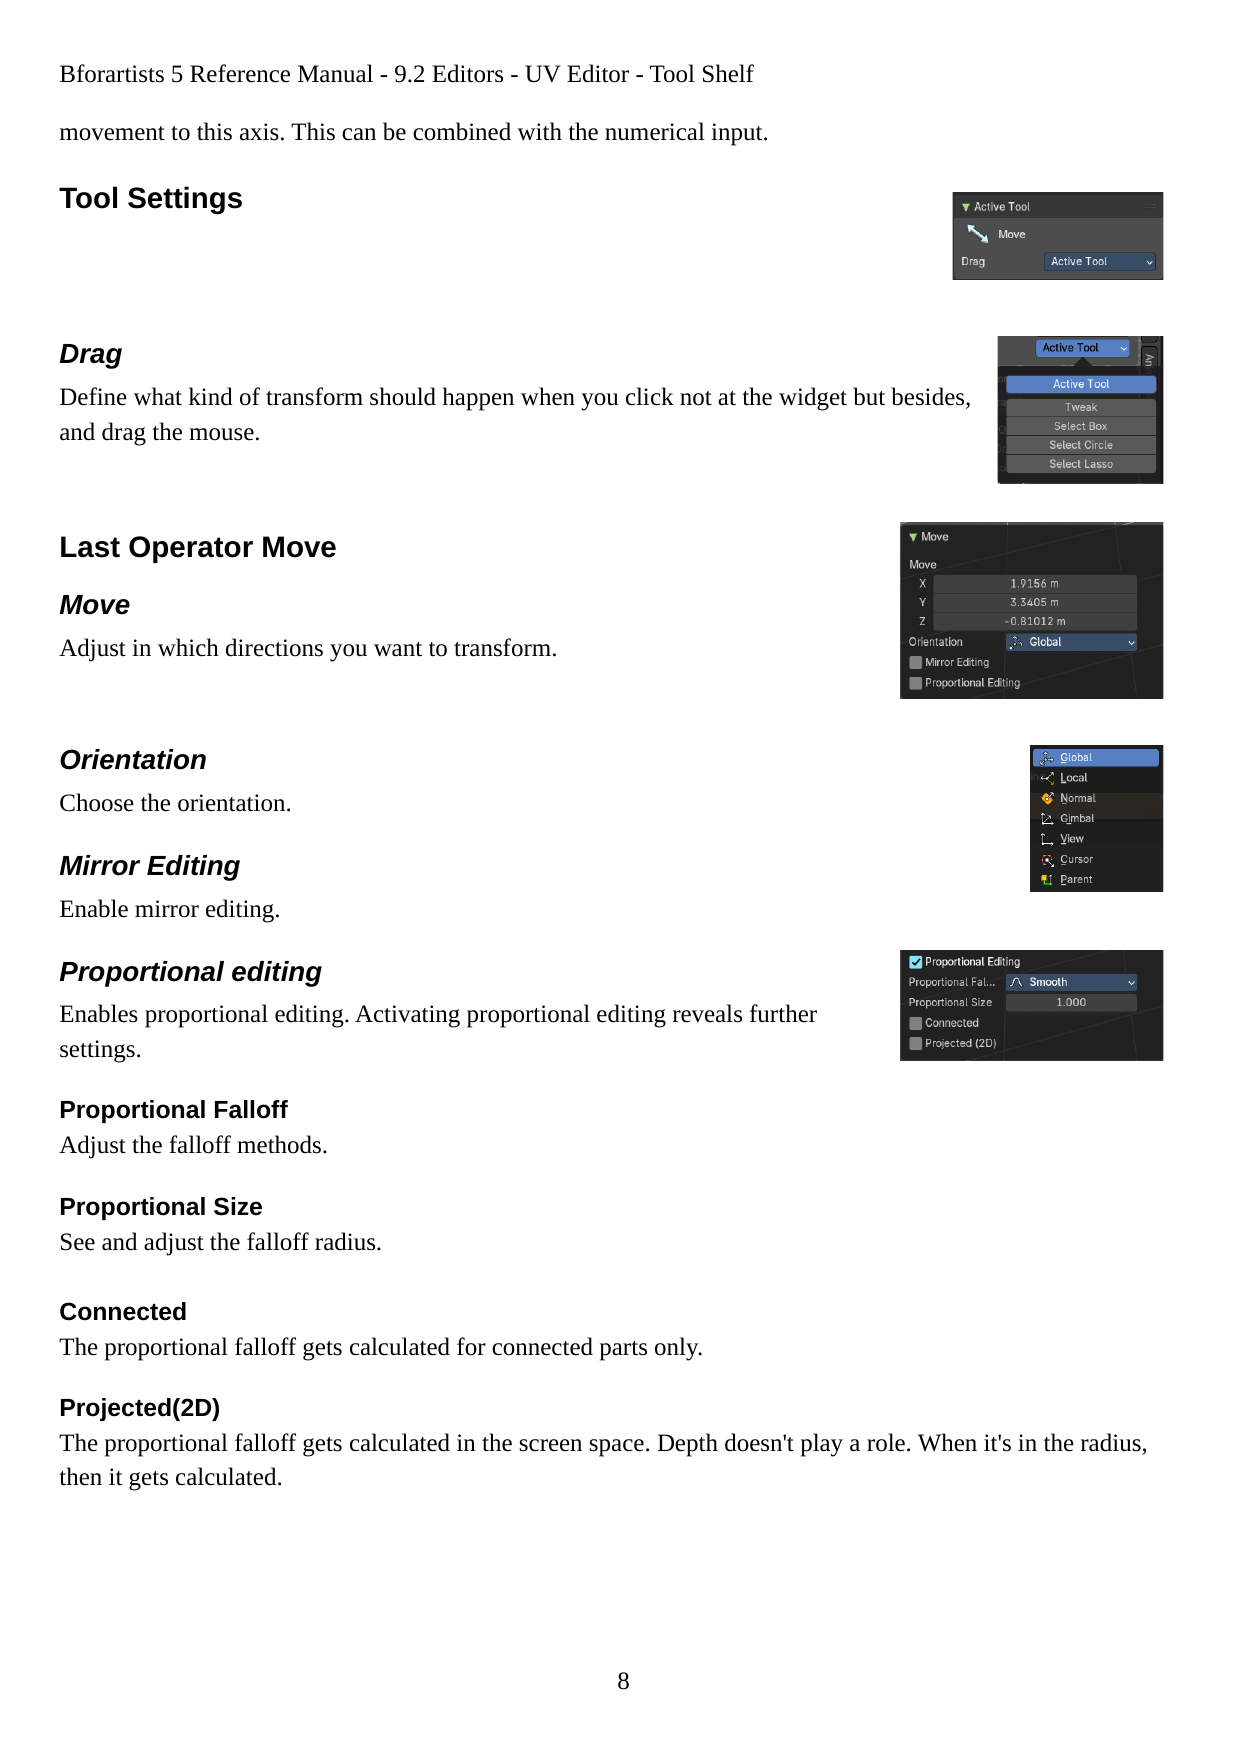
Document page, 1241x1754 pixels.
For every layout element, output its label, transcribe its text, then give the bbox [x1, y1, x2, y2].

subtitle Orientation [59, 743, 1181, 775]
subtitle Last Operator Move [59, 529, 900, 563]
subtitle [1164, 529, 1181, 563]
subtitle Connected [59, 1297, 1181, 1325]
picture [900, 950, 1164, 1061]
picture [1030, 745, 1164, 892]
text Choose the orientation. [59, 788, 1030, 816]
subtitle [1164, 588, 1181, 620]
picture [952, 192, 1164, 280]
subtitle [1164, 338, 1181, 370]
subtitle Projected(2D) [59, 1393, 1181, 1422]
text Adjust the falloff methods. [59, 1130, 1181, 1159]
picture [900, 522, 1164, 699]
subtitle Mirror Editing [59, 849, 1030, 881]
text movement to this axis. This can be combined with the numerical input. [59, 117, 1181, 146]
subtitle [1164, 849, 1181, 881]
subtitle Proportional Size [59, 1192, 1181, 1221]
text Define what kind of transform should happen when you click not at the widget but besides, and drag the mouse. [59, 382, 997, 445]
text Enables proportional editing. Activating proportional editing reveals further settings. [59, 999, 1181, 1063]
subtitle [1164, 955, 1181, 987]
subtitle Drag [59, 338, 997, 370]
subtitle Move [59, 588, 900, 620]
subtitle Proportional editing [59, 955, 900, 987]
text The proportional falloff gets calculated in the screen space. Depth doesn't play a role. When it's in the radius, then it gets calculated. [59, 1428, 1181, 1491]
subtitle Proportional Falloff [59, 1096, 1181, 1124]
text The proportional falloff gets calculated for connected parts only. [59, 1332, 1181, 1360]
subtitle Tool Settings [59, 181, 1181, 215]
text Enable mirror editing. [59, 894, 1181, 922]
picture [997, 336, 1164, 484]
text Adjust in which directions you want to transform. [59, 633, 900, 661]
text See and adjust the falloff radius. [59, 1227, 1181, 1256]
text [1164, 788, 1181, 816]
